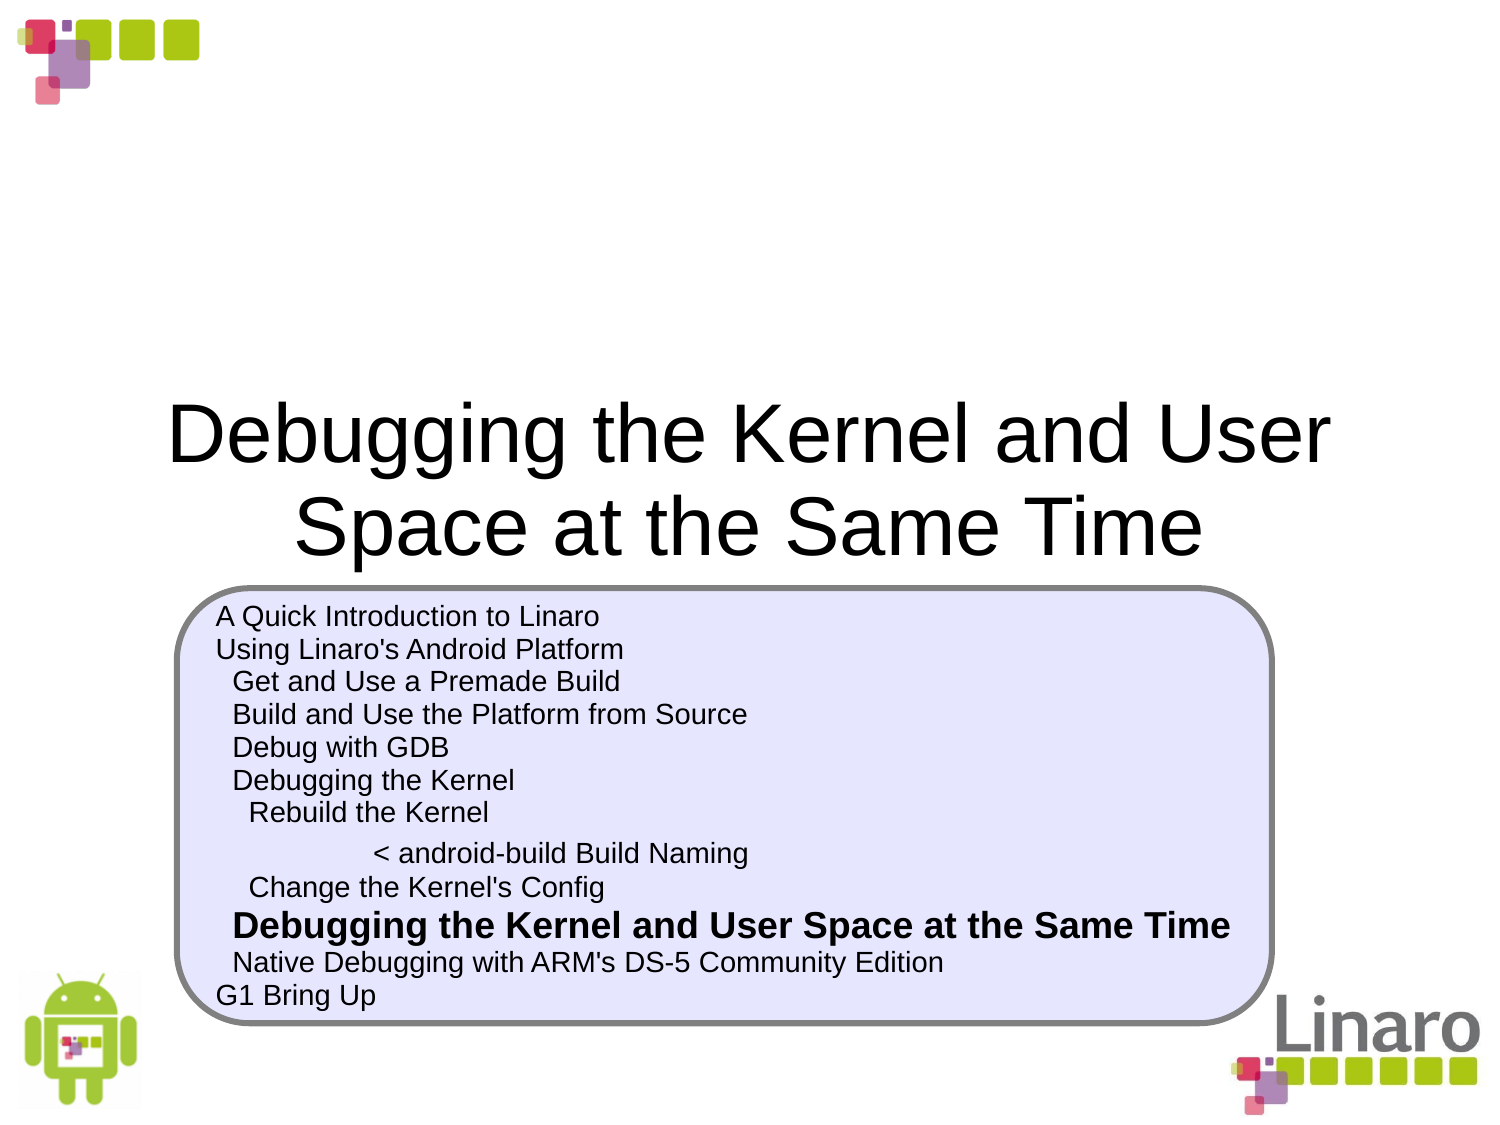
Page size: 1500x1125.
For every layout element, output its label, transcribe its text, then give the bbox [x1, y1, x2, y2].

picture [16, 12, 205, 121]
text_box A Quick Introduction to Linaro Using Linaro's Android Platform Get and Use a Premade Build Build and Use the Platform from Source Debug with GDB Debugging the Kernel Rebuild the Kernel < android-build Build Naming Change the Kernel's Config Debugging the Kernel and User Space at the Same Time Native Debugging with ARM's DS-5 Community Edition G1 Bring Up [176, 588, 1272, 1024]
subtitle Debugging the Kernel and User Space at the Same Time [74, 44, 1425, 916]
picture [18, 971, 142, 1109]
picture [1219, 986, 1491, 1123]
